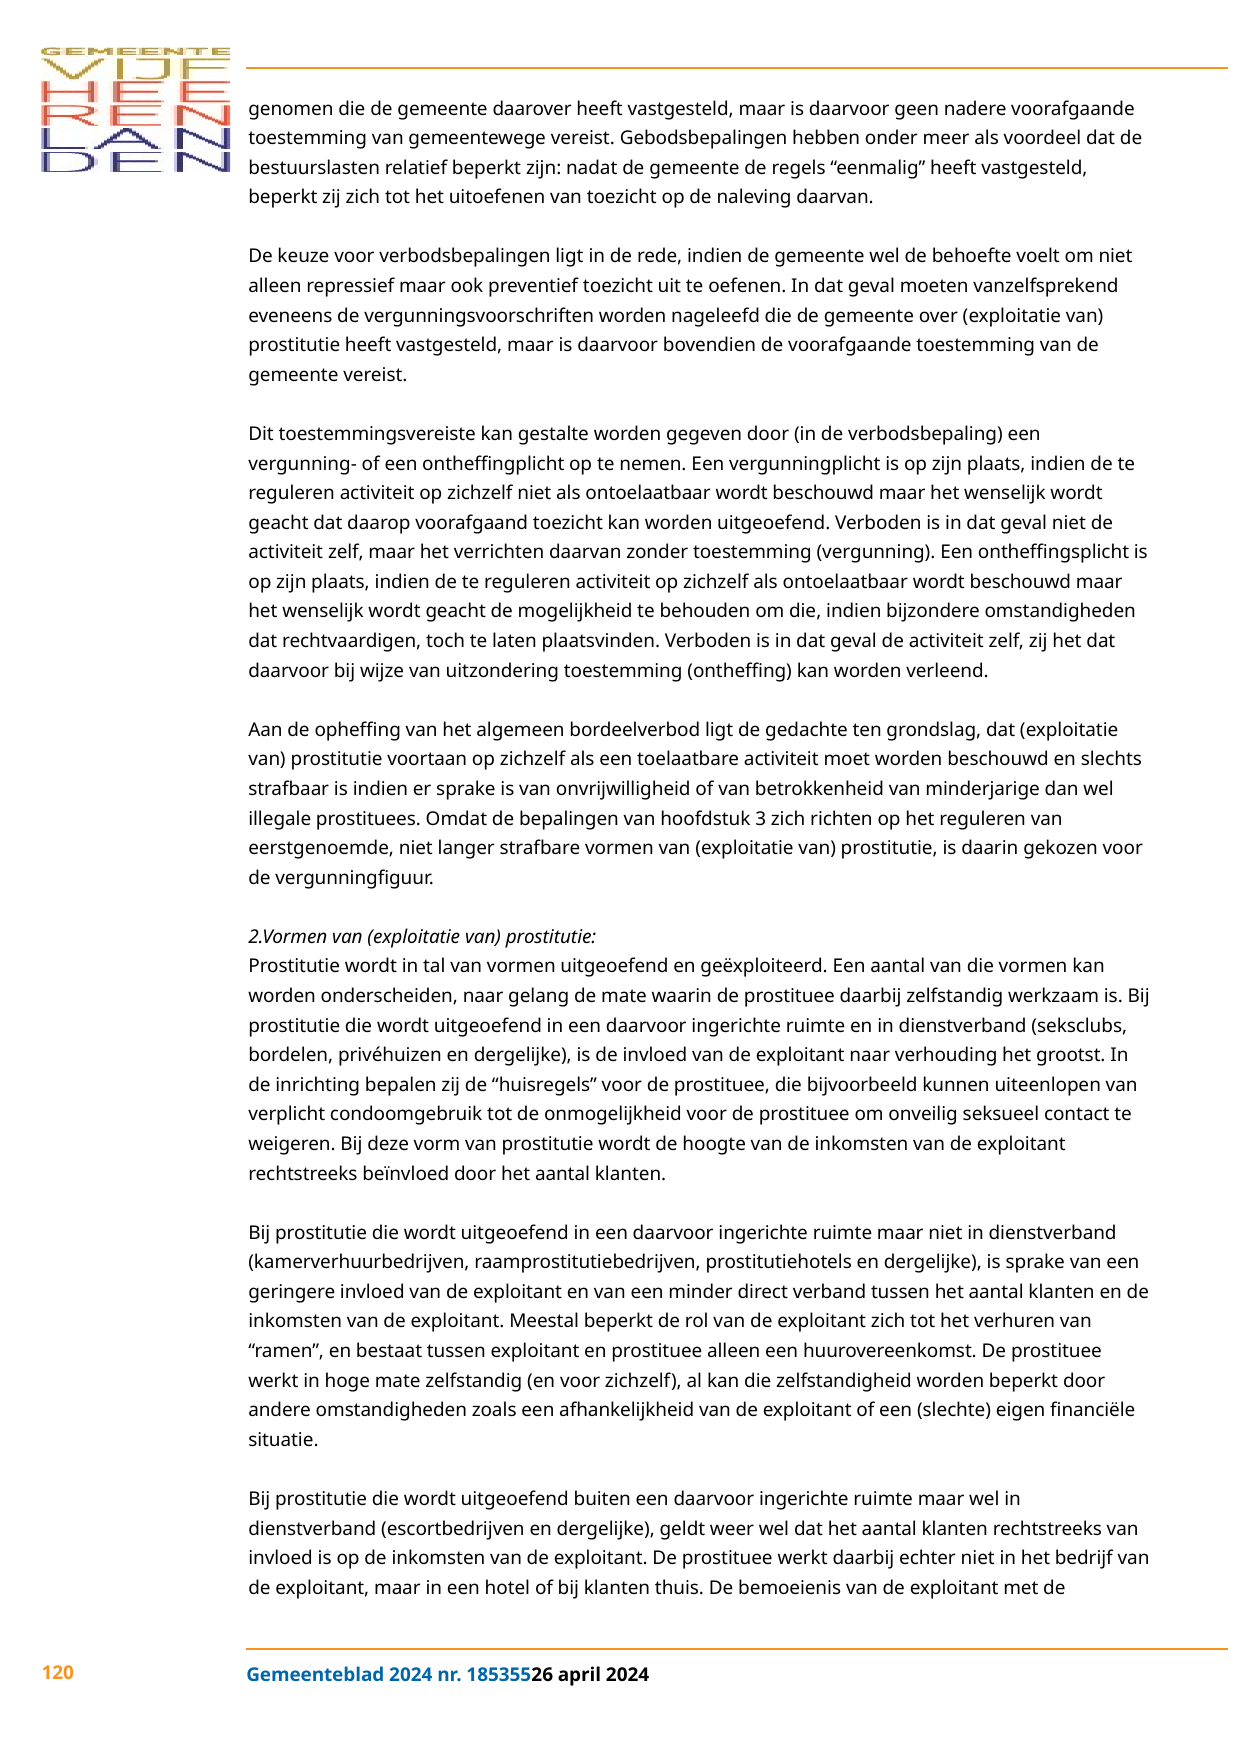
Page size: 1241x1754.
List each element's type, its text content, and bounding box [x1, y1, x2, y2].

text Dit toestemmingsvereiste kan gestalte worden gegeven door (in de verbodsbepaling) een vergunning- of een ontheffingplicht op te nemen. Een vergunningplicht is op zijn plaats, indien de te reguleren activiteit op zichzelf niet als ontoelaatbaar wordt beschouwd maar het wenselijk wordt geacht dat daarop voorafgaand toezicht kan worden uitgeoefend. Verboden is in dat geval niet de activiteit zelf, maar het verrichten daarvan zonder toestemming (vergunning). Een ontheffingsplicht is op zijn plaats, indien de te reguleren activiteit op zichzelf als ontoelaatbaar wordt beschouwd maar het wenselijk wordt geacht de mogelijkheid te behouden om die, indien bijzondere omstandigheden dat rechtvaardigen, toch te laten plaatsvinden. Verboden is in dat geval de activiteit zelf, zij het dat daarvoor bij wijze van uitzondering toestemming (ontheffing) kan worden verleend. [248, 420, 1152, 683]
text Bij prostitutie die wordt uitgeoefend in een daarvoor ingerichte ruimte maar niet in dienstverband (kamerverhuurbedrijven, raamprostitutiebedrijven, prostitutiehotels en dergelijke), is sprake van een geringere invloed van de exploitant en van een minder direct verband tussen het aantal klanten en de inkomsten van de exploitant. Meestal beperkt de rol van de exploitant zich tot het verhuren van “ramen”, en bestaat tussen exploitant en prostituee alleen een huurovereenkomst. De prostituee werkt in hoge mate zelfstandig (en voor zichzelf), al kan die zelfstandigheid worden beperkt door andere omstandigheden zoals een afhankelijkheid van de exploitant of een (slechte) eigen financiële situatie. [248, 1219, 1152, 1452]
text Prostitutie wordt in tal van vormen uitgeoefend en geëxploiteerd. Een aantal van die vormen kan worden onderscheiden, naar gelang de mate waarin de prostituee daarbij zelfstandig werkzaam is. Bij prostitutie die wordt uitgeoefend in een daarvoor ingerichte ruimte en in dienstverband (seksclubs, bordelen, privéhuizen en dergelijke), is de invloed van de exploitant naar verhouding het grootst. In de inrichting bepalen zij de “huisregels” voor de prostituee, die bijvoorbeeld kunnen uiteenlopen van verplicht condoomgebruik tot de onmogelijkheid voor de prostituee om onveilig seksueel contact te weigeren. Bij deze vorm van prostitutie wordt de hoogte van de inkomsten van de exploitant rechtstreeks beïnvloed door het aantal klanten. [248, 953, 1152, 1186]
text Bij prostitutie die wordt uitgeoefend buiten een daarvoor ingerichte ruimte maar wel in dienstverband (escortbedrijven en dergelijke), geldt weer wel dat het aantal klanten rechtstreeks van invloed is op de inkomsten van de exploitant. De prostituee werkt daarbij echter niet in het bedrijf van de exploitant, maar in een hotel of bij klanten thuis. De bemoeienis van de exploitant met de [248, 1485, 1152, 1600]
picture [41, 47, 231, 172]
text 2.Vormen van (exploitatie van) prostitutie: [248, 923, 1152, 949]
text Aan de opheffing van het algemeen bordeelverbod ligt de gedachte ten grondslag, dat (exploitatie van) prostitutie voortaan op zichzelf als een toelaatbare activiteit moet worden beschouwd en slechts strafbaar is indien er sprake is van onvrijwilligheid of van betrokkenheid van minderjarige dan wel illegale prostituees. Omdat de bepalingen van hoofdstuk 3 zich richten op het reguleren van eerstgenoemde, niet langer strafbare vormen van (exploitatie van) prostitutie, is daarin gekozen voor de vergunningfiguur. [248, 716, 1152, 890]
text genomen die de gemeente daarover heeft vastgesteld, maar is daarvoor geen nadere voorafgaande toestemming van gemeentewege vereist. Gebodsbepalingen hebben onder meer als voordeel dat de bestuurslasten relatief beperkt zijn: nadat de gemeente de regels “eenmalig” heeft vastgesteld, beperkt zij zich tot het uitoefenen van toezicht op de naleving daarvan. [248, 95, 1152, 209]
text De keuze voor verbodsbepalingen ligt in de rede, indien de gemeente wel de behoefte voelt om niet alleen repressief maar ook preventief toezicht uit te oefenen. In dat geval moeten vanzelfsprekend eveneens de vergunningsvoorschriften worden nageleefd die de gemeente over (exploitatie van) prostitutie heeft vastgesteld, maar is daarvoor bovendien de voorafgaande toestemming van de gemeente vereist. [248, 243, 1152, 387]
